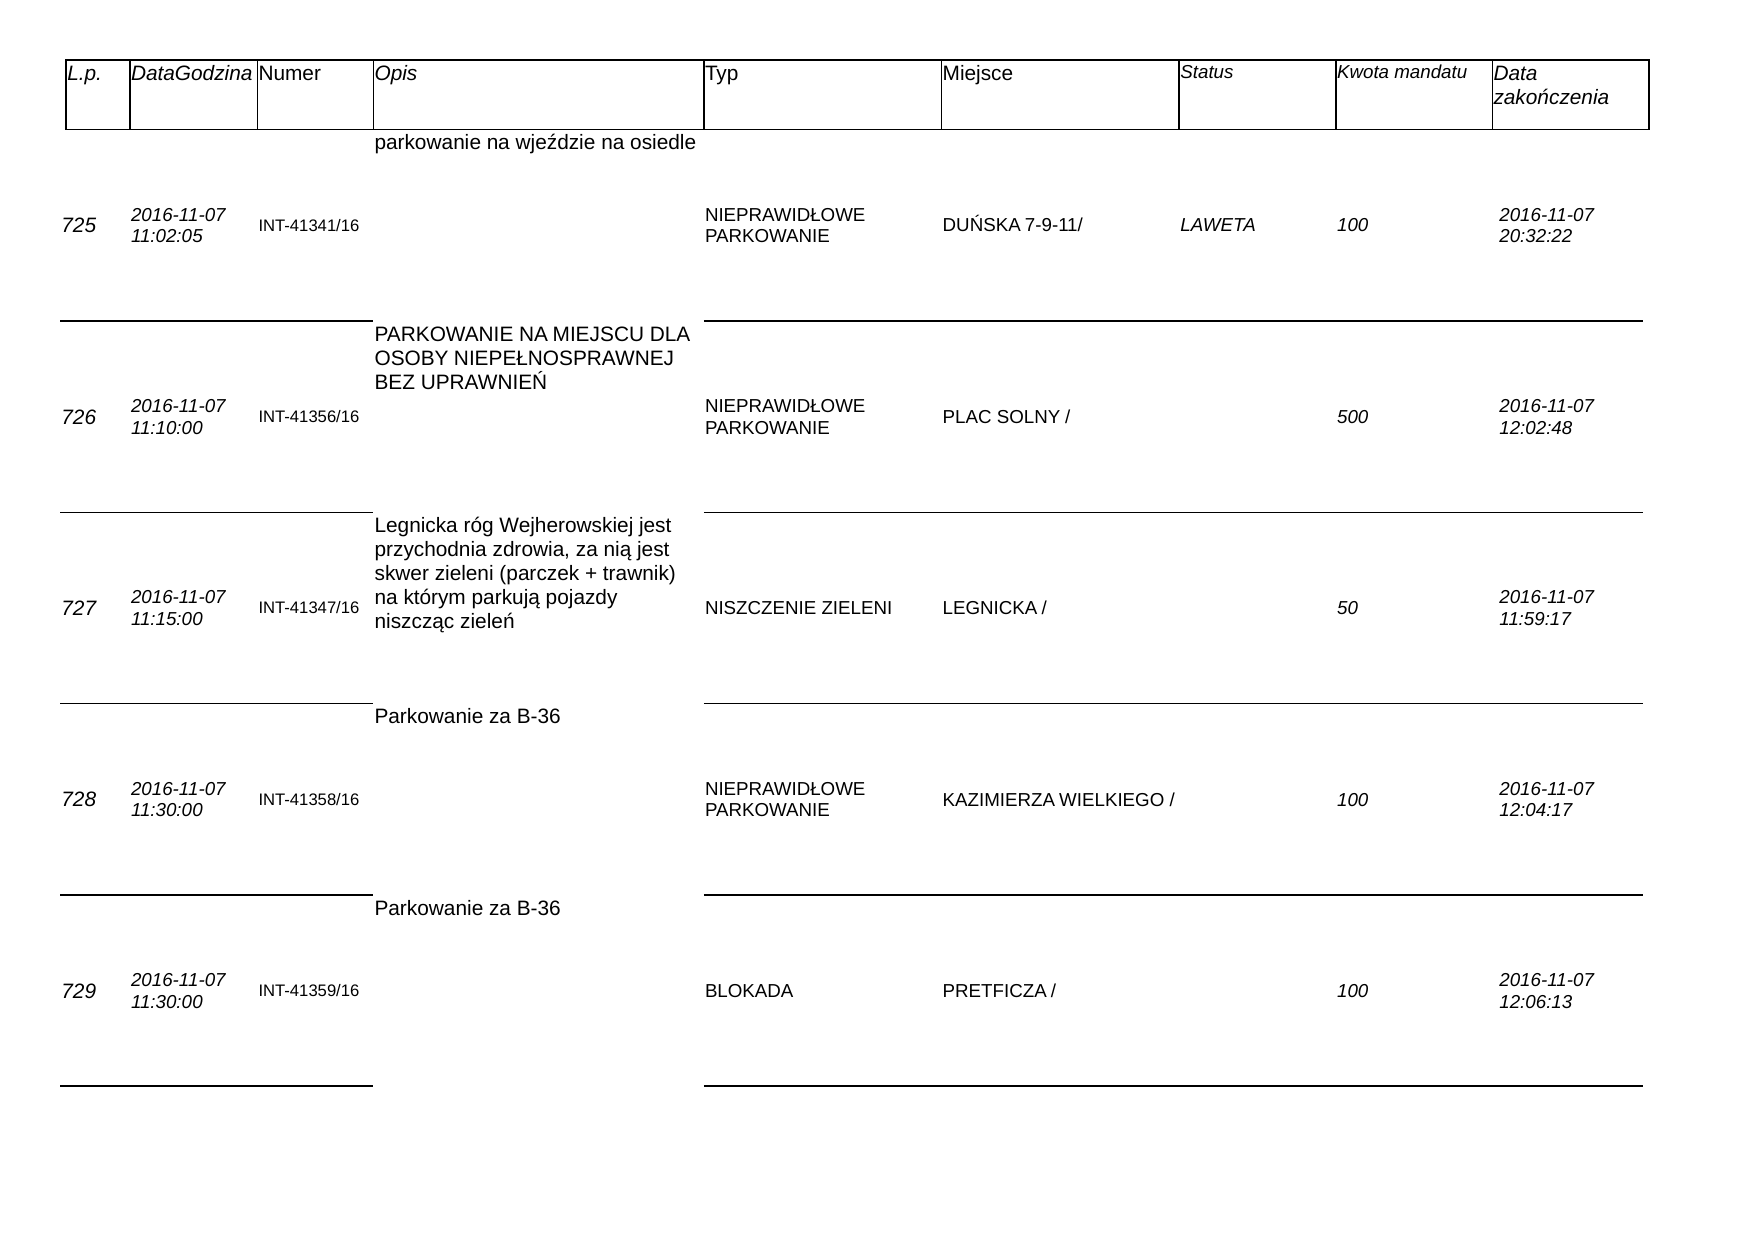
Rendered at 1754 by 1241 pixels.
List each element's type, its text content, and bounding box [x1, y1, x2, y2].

table_cell 2016-11-07 11:30:00 [130, 896, 257, 1085]
table_cell KAZIMIERZA WIELKIEGO / [941, 704, 1179, 894]
table_header Kwota mandatu [1337, 61, 1492, 129]
table_header Miejsce [942, 61, 1178, 129]
table_cell [1179, 704, 1336, 894]
table_cell LAWETA [1179, 130, 1336, 320]
table_header Status [1180, 61, 1335, 129]
table_cell BLOKADA [704, 896, 941, 1085]
table_cell 2016-11-07 11:02:05 [130, 130, 257, 320]
table_cell INT-41347/16 [257, 513, 373, 703]
table_cell 2016-11-07 20:32:22 [1498, 130, 1643, 320]
table_cell PLAC SOLNY / [941, 322, 1179, 511]
table_cell [1179, 896, 1336, 1085]
table_cell 2016-11-07 12:04:17 [1498, 704, 1643, 894]
table_cell [1643, 511, 1649, 703]
table_cell 100 [1336, 896, 1498, 1085]
table_cell 100 [1336, 130, 1498, 320]
table_cell parkowanie na wjeździe na osiedle [373, 130, 704, 320]
table_cell 2016-11-07 11:10:00 [130, 322, 257, 511]
table_cell LEGNICKA / [941, 513, 1179, 703]
table_cell NISZCZENIE ZIELENI [704, 513, 941, 703]
table_cell 2016-11-07 12:02:48 [1498, 322, 1643, 511]
table_header Opis [374, 61, 703, 129]
table_cell INT-41341/16 [257, 130, 373, 320]
table_cell INT-41358/16 [257, 704, 373, 894]
table_header L.p. [67, 61, 129, 129]
table_cell INT-41359/16 [257, 896, 373, 1085]
table_cell 728 [60, 704, 130, 894]
table_header Numer [258, 61, 373, 129]
table_cell 2016-11-07 11:15:00 [130, 513, 257, 703]
table_cell 500 [1336, 322, 1498, 511]
table_cell [1643, 703, 1649, 894]
table_cell DUŃSKA 7-9-11/ [941, 130, 1179, 320]
table_header Typ [705, 61, 941, 129]
table_cell NIEPRAWIDŁOWE PARKOWANIE [704, 322, 941, 511]
table_cell [1179, 513, 1336, 703]
table_cell Legnicka róg Wejherowskiej jest przychodnia zdrowia, za nią jest skwer zieleni (parczek + trawnik) na którym parkują pojazdy niszcząc zieleń [373, 511, 704, 703]
table_cell Parkowanie za B-36 [373, 703, 704, 894]
table_header [60, 59, 65, 129]
table_cell PRETFICZA / [941, 896, 1179, 1085]
table_header DataGodzina [131, 61, 257, 129]
table_cell 50 [1336, 513, 1498, 703]
table_cell NIEPRAWIDŁOWE PARKOWANIE [704, 130, 941, 320]
table_cell 2016-11-07 11:59:17 [1498, 513, 1643, 703]
table_cell 725 [60, 129, 130, 320]
table_cell [1643, 320, 1649, 511]
table_cell 726 [60, 322, 130, 511]
table_cell [1179, 322, 1336, 511]
table_cell 727 [60, 513, 130, 703]
table_cell 2016-11-07 11:30:00 [130, 704, 257, 894]
table_cell INT-41356/16 [257, 322, 373, 511]
table_header Data zakończenia [1493, 61, 1648, 129]
table_cell NIEPRAWIDŁOWE PARKOWANIE [704, 704, 941, 894]
table_cell 729 [60, 896, 130, 1085]
table_cell Parkowanie za B-36 [373, 894, 704, 1085]
table_cell 2016-11-07 12:06:13 [1498, 896, 1643, 1085]
table_cell [1643, 894, 1649, 1085]
table_cell PARKOWANIE NA MIEJSCU DLA OSOBY NIEPEŁNOSPRAWNEJ BEZ UPRAWNIEŃ [373, 320, 704, 511]
table_cell [1643, 130, 1649, 320]
table_cell 100 [1336, 704, 1498, 894]
